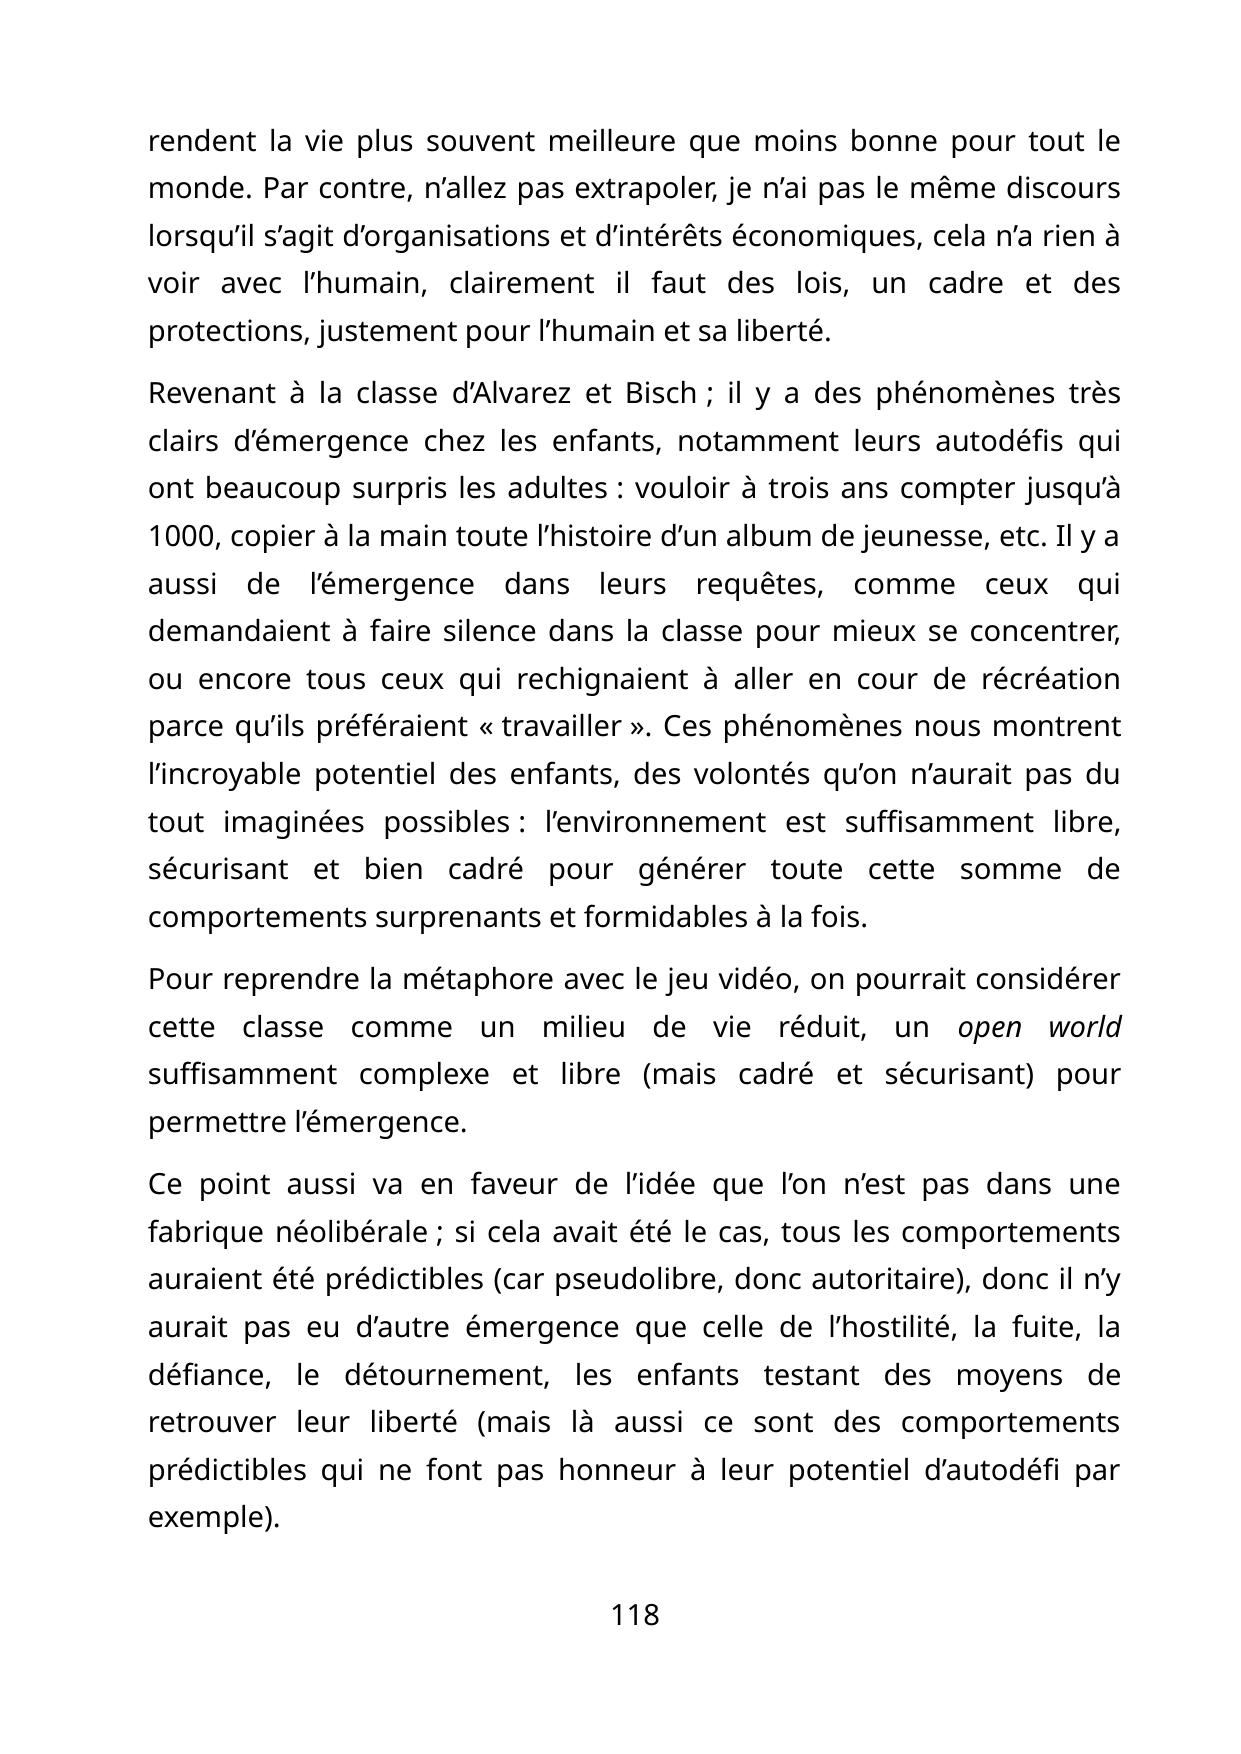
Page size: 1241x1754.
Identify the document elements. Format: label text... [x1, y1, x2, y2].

text Revenant à la classe d’Alvarez et Bisch ; il y a des phénomènes très clairs d’émergence chez les enfants, notamment leurs autodéfis qui ont beaucoup surpris les adultes : vouloir à trois ans compter jusqu’à 1000, copier à la main toute l’histoire d’un album de jeunesse, etc. Il y a aussi de l’émergence dans leurs requêtes, comme ceux qui demandaient à faire silence dans la classe pour mieux se concentrer, ou encore tous ceux qui rechignaient à aller en cour de récréation parce qu’ils préféraient « travailler ». Ces phénomènes nous montrent l’incroyable potentiel des enfants, des volontés qu’on n’aurait pas du tout imaginées possibles : l’environnement est suffisamment libre, sécurisant et bien cadré pour générer toute cette somme de comportements surprenants et formidables à la fois. [148, 372, 1122, 936]
text rendent la vie plus souvent meilleure que moins bonne pour tout le monde. Par contre, n’allez pas extrapoler, je n’ai pas le même discours lorsqu’il s’agit d’organisations et d’intérêts économiques, cela n’a rien à voir avec l’humain, clairement il faut des lois, un cadre et des protections, justement pour l’humain et sa liberté. [148, 120, 1122, 350]
text Ce point aussi va en faveur de l’idée que l’on n’est pas dans une fabrique néolibérale ; si cela avait été le cas, tous les comportements auraient été prédictibles (car pseudolibre, donc autoritaire), donc il n’y aurait pas eu d’autre émergence que celle de l’hostilité, la fuite, la défiance, le détournement, les enfants testant des moyens de retrouver leur liberté (mais là aussi ce sont des comportements prédictibles qui ne font pas honneur à leur potentiel d’autodéfi par exemple). [148, 1163, 1122, 1536]
text Pour reprendre la métaphore avec le jeu vidéo, on pourrait considérer cette classe comme un milieu de vie réduit, un open world suffisamment complexe et libre (mais cadré et sécurisant) pour permettre l’émergence. [148, 958, 1122, 1141]
